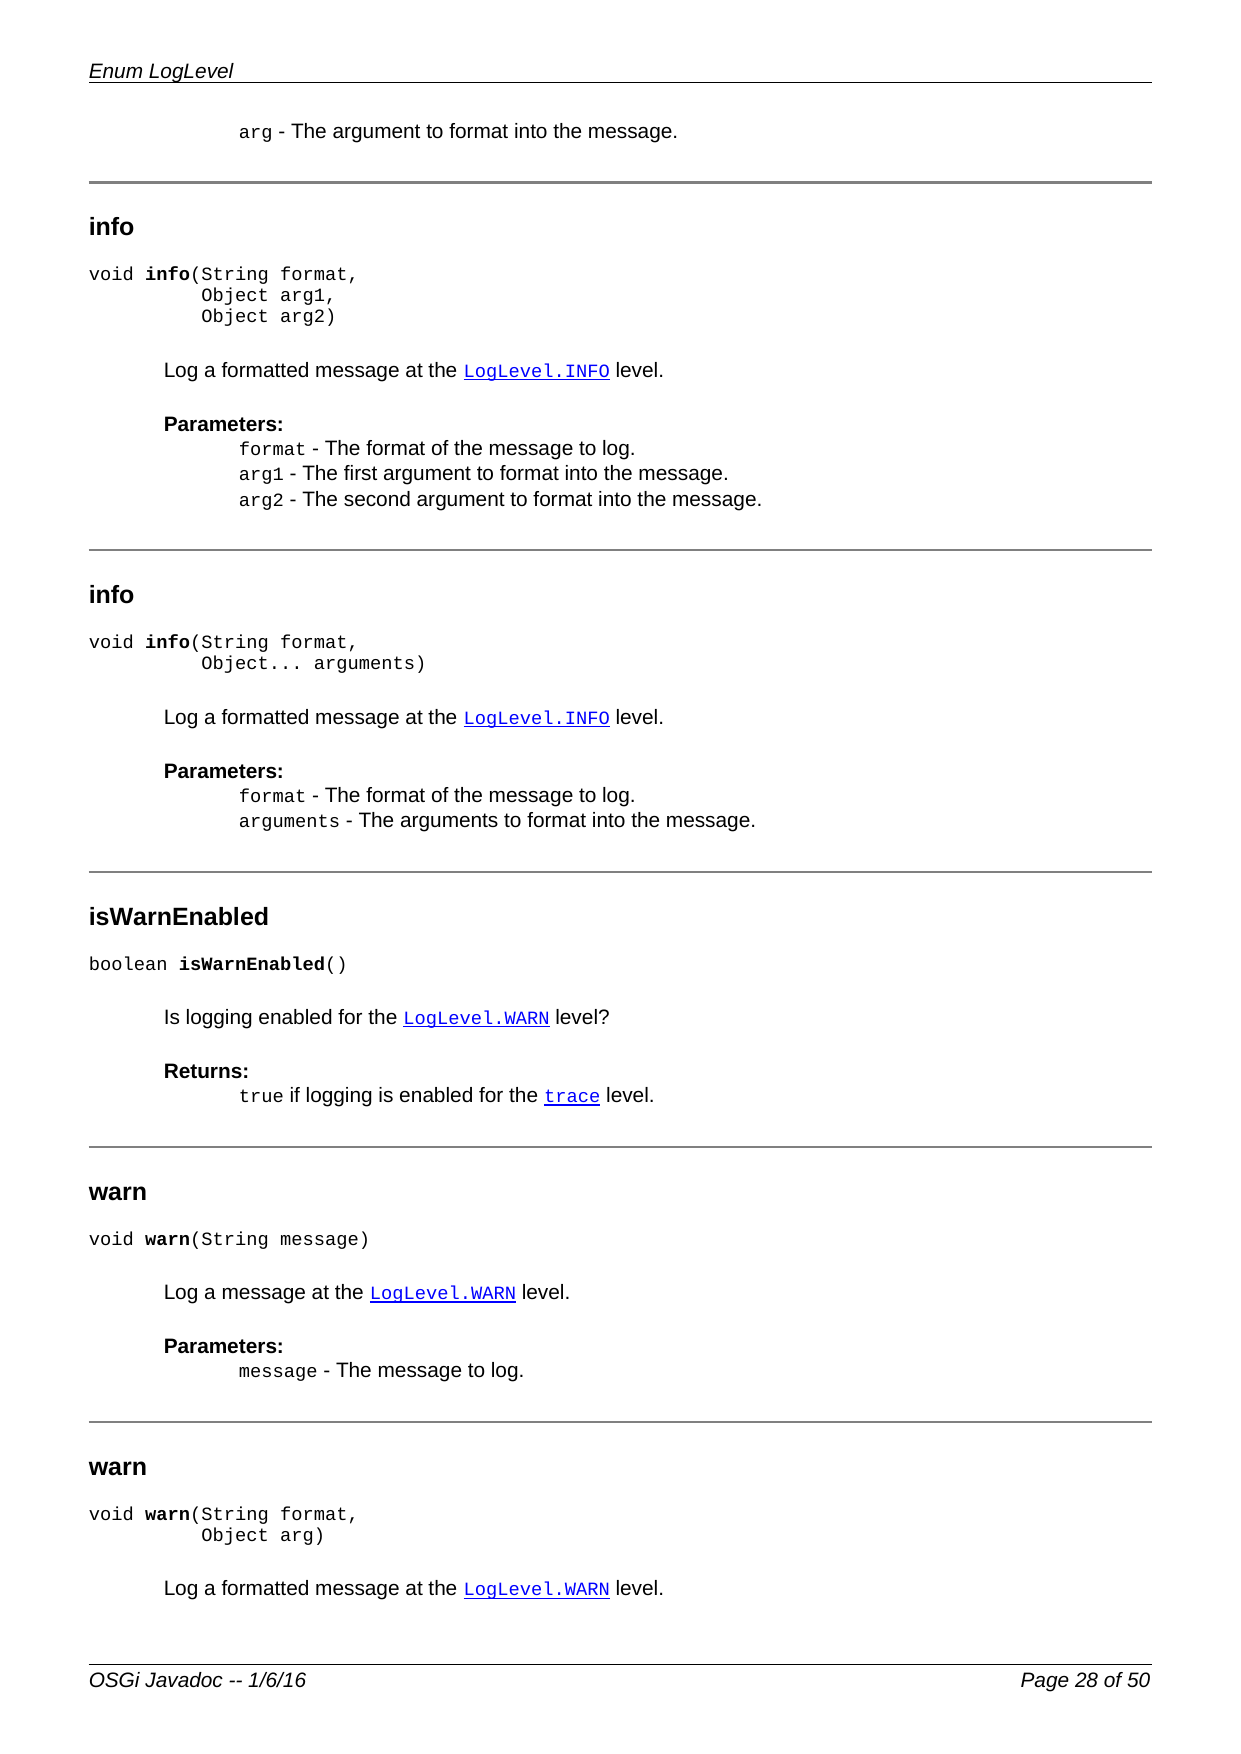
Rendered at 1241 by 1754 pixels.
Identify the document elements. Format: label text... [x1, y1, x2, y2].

text Log a formatted message at the LogLevel.INFO level. [163, 358, 1152, 383]
text arg - The argument to format into the message. [238, 118, 1152, 144]
subtitle warn [88, 1452, 1152, 1480]
subtitle info [88, 580, 1152, 609]
text arguments - The arguments to format into the message. [238, 808, 1152, 833]
text Returns: [163, 1059, 1152, 1083]
text Parameters: [163, 759, 1152, 783]
subtitle warn [88, 1177, 1152, 1205]
text Log a message at the LogLevel.WARN level. [163, 1280, 1152, 1305]
text Log a formatted message at the LogLevel.INFO level. [163, 704, 1152, 730]
text arg1 - The first argument to format into the message. [238, 461, 1152, 486]
text void info(String format, Object... arguments) [88, 633, 1152, 675]
text format - The format of the message to log. [238, 783, 1152, 808]
text true if logging is enabled for the trace level. [238, 1083, 1152, 1108]
text arg2 - The second argument to format into the message. [238, 486, 1152, 512]
subtitle info [88, 212, 1152, 241]
text boolean isWarnEnabled() [88, 954, 1152, 976]
text message - The message to log. [238, 1358, 1152, 1383]
text void warn(String format, Object arg) [88, 1504, 1152, 1547]
text Is logging enabled for the LogLevel.WARN level? [163, 1005, 1152, 1030]
text void info(String format, Object arg1, Object arg2) [88, 265, 1152, 328]
text format - The format of the message to log. [238, 436, 1152, 461]
text void warn(String message) [88, 1229, 1152, 1251]
text Parameters: [163, 1334, 1152, 1358]
text Log a formatted message at the LogLevel.WARN level. [163, 1576, 1152, 1601]
subtitle isWarnEnabled [88, 901, 1152, 930]
text Parameters: [163, 412, 1152, 436]
